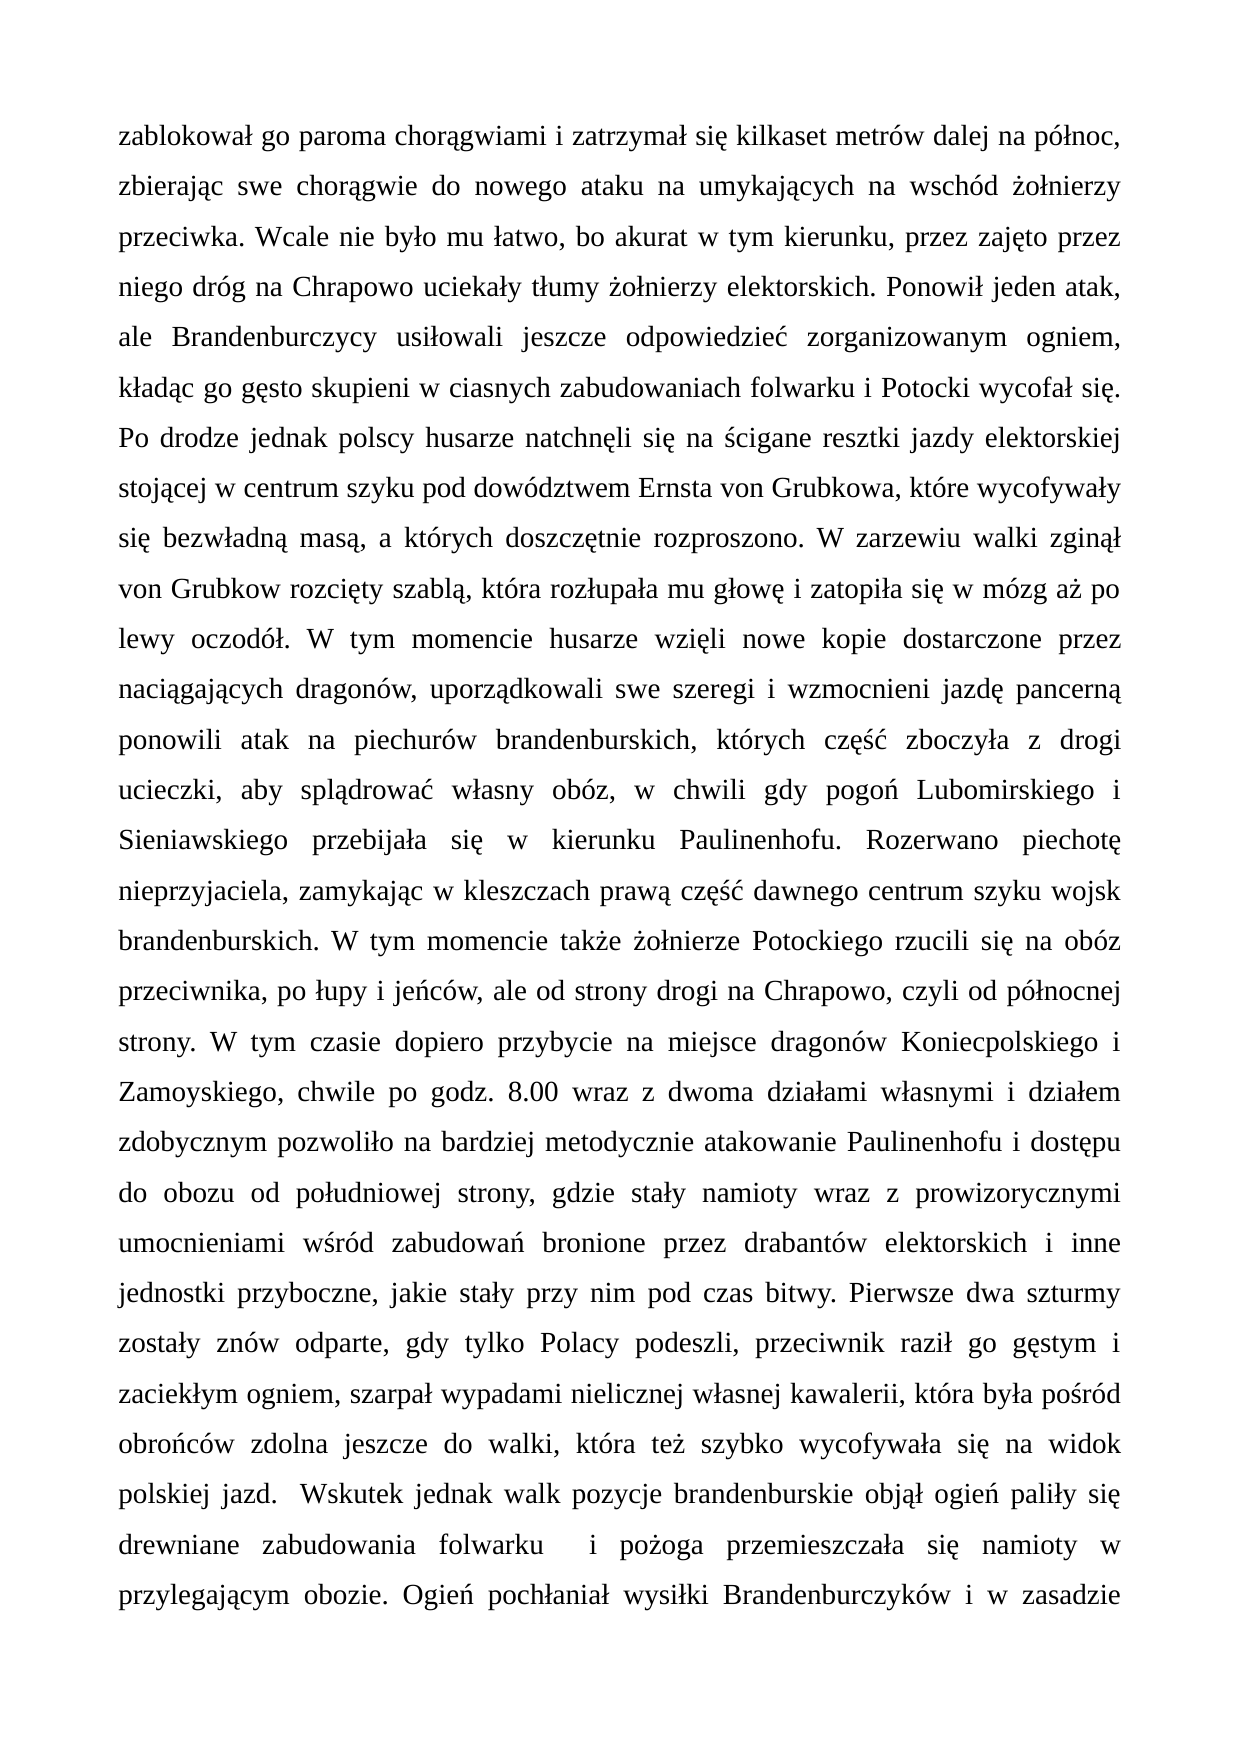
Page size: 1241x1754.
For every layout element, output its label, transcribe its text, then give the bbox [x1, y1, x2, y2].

text zablokował go paroma chorągwiami i zatrzymał się kilkaset metrów dalej na północ, zbierając swe chorągwie do nowego ataku na umykających na wschód żołnierzy przeciwka. Wcale nie było mu łatwo, bo akurat w tym kierunku, przez zajęto przez niego dróg na Chrapowo uciekały tłumy żołnierzy elektorskich. Ponowił jeden atak, ale Brandenburczycy usiłowali jeszcze odpowiedzieć zorganizowanym ogniem, kładąc go gęsto skupieni w ciasnych zabudowaniach folwarku i Potocki wycofał się. Po drodze jednak polscy husarze natchnęli się na ścigane resztki jazdy elektorskiej stojącej w centrum szyku pod dowództwem Ernsta von Grubkowa, które wycofywały się bezwładną masą, a których doszczętnie rozproszono. W zarzewiu walki zginął von Grubkow rozcięty szablą, która rozłupała mu głowę i zatopiła się w mózg aż po lewy oczodół. W tym momencie husarze wzięli nowe kopie dostarczone przez naciągających dragonów, uporządkowali swe szeregi i wzmocnieni jazdę pancerną ponowili atak na piechurów brandenburskich, których część zboczyła z drogi ucieczki, aby splądrować własny obóz, w chwili gdy pogoń Lubomirskiego i Sieniawskiego przebijała się w kierunku Paulinenhofu. Rozerwano piechotę nieprzyjaciela, zamykając w kleszczach prawą część dawnego centrum szyku wojsk brandenburskich. W tym momencie także żołnierze Potockiego rzucili się na obóz przeciwnika, po łupy i jeńców, ale od strony drogi na Chrapowo, czyli od północnej strony. W tym czasie dopiero przybycie na miejsce dragonów Koniecpolskiego i Zamoyskiego, chwile po godz. 8.00 wraz z dwoma działami własnymi i działem zdobycznym pozwoliło na bardziej metodycznie atakowanie Paulinenhofu i dostępu do obozu od południowej strony, gdzie stały namioty wraz z prowizorycznymi umocnieniami wśród zabudowań bronione przez drabantów elektorskich i inne jednostki przyboczne, jakie stały przy nim pod czas bitwy. Pierwsze dwa szturmy zostały znów odparte, gdy tylko Polacy podeszli, przeciwnik raził go gęstym i zaciekłym ogniem, szarpał wypadami nielicznej własnej kawalerii, która była pośród obrońców zdolna jeszcze do walki, która też szybko wycofywała się na widok polskiej jazd. Wskutek jednak walk pozycje brandenburskie objął ogień paliły się drewniane zabudowania folwarku i pożoga przemieszczała się namioty w przylegającym obozie. Ogień pochłaniał wysiłki Brandenburczyków i w zasadzie [118, 118, 1122, 1611]
